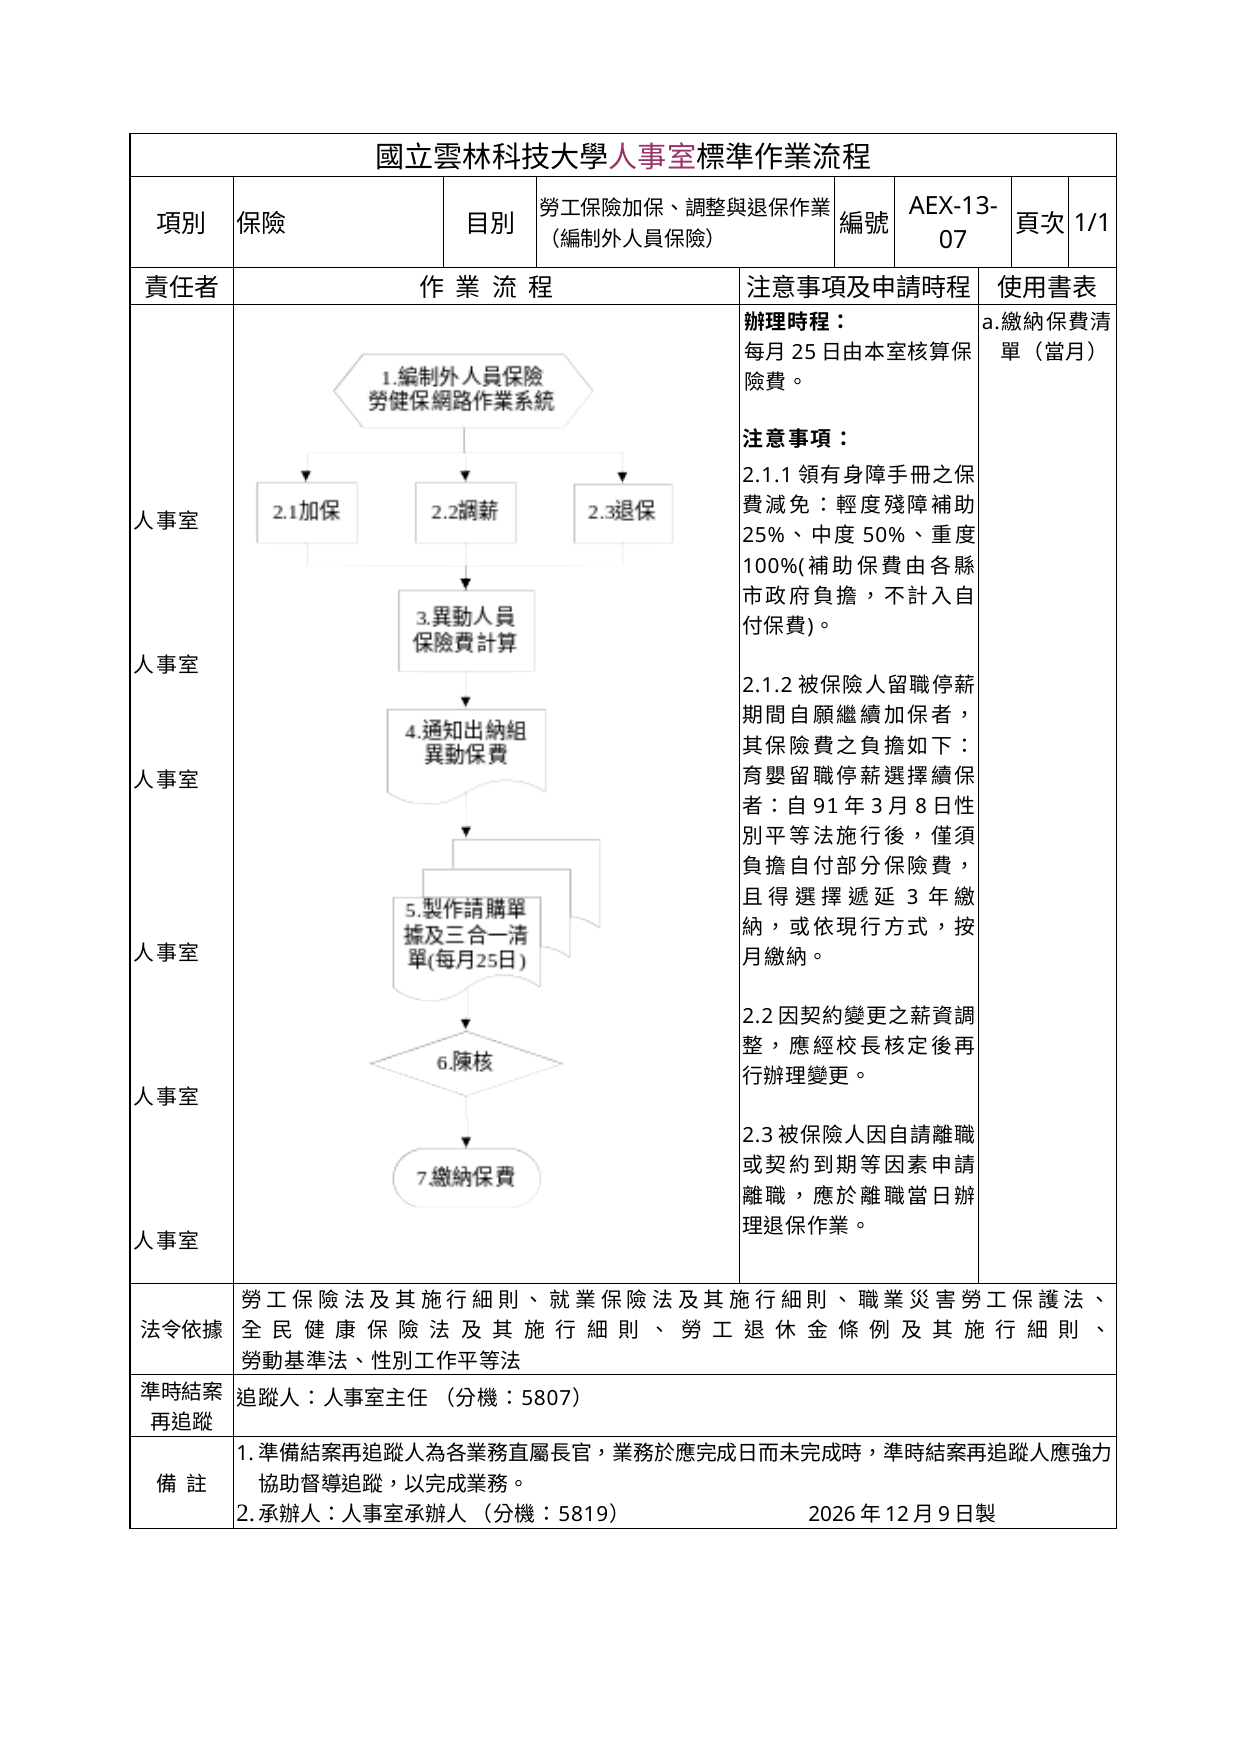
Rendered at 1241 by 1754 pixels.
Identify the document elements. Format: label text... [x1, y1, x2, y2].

table_cell AEX-13-07 [895, 177, 1011, 267]
table_cell 準時結案 再追蹤 [131, 1375, 233, 1436]
table_cell a.繳納保費清單（當月） [979, 305, 1116, 1282]
table_cell 備 註 [131, 1437, 233, 1527]
table_cell 頁次 [1012, 177, 1068, 267]
table_cell 辦理時程： 每月25日由本室核算保險費。 注意事項： 2.1.1領有身障手冊之保費減免：輕度殘障補助25%、中度50%、重度100%(補助保費由各縣市政府負擔，不計入自付保費)。 2.1.2被保險人留職停薪期間自願繼續加保者，其保險費之負擔如下：育嬰留職停薪選擇續保者：自91年3月8日性別平等法施行後，僅須負擔自付部分保險費，且得選擇遞延3年繳納，或依現行方式，按月繳納。 2.2因契約變更之薪資調整，應經校長核定後再行辦理變更。 2.3被保險人因自請離職或契約到期等因素申請離職，應於離職當日辦理退保作業。 [740, 305, 978, 1282]
table_cell 注意事項及申請時程 [740, 268, 978, 304]
table_header 國立雲林科技大學人事室標準作業流程 [131, 134, 1116, 176]
table_cell 保險 [234, 177, 443, 267]
table_cell 勞工保險法及其施行細則、就業保險法及其施行細則、職業災害勞工保護法、 全民健康保險法及其施行細則、勞工退休金條例及其施行細則、 勞動基準法、性別工作平等法 [234, 1284, 1116, 1374]
table_cell 準備結案再追蹤人為各業務直屬長官，業務於應完成日而未完成時，準時結案再追蹤人應強力協助督導追蹤，以完成業務。 承辦人：人事室承辦人 （分機：5819） 2023年3月17日製 [234, 1437, 1116, 1527]
table_cell 責任者 [131, 268, 233, 304]
table_cell 追蹤人：人事室主任 （分機：5807） [234, 1375, 1116, 1436]
table_cell 項別 [131, 177, 233, 267]
table_cell 使用書表 [979, 268, 1116, 304]
table_cell 編號 [835, 177, 894, 267]
table_cell 勞工保險加保、調整與退保作業 （編制外人員保險） [537, 177, 834, 267]
table_cell 目別 [444, 177, 536, 267]
table_cell 法令依據 [131, 1284, 233, 1374]
table_cell 作 業 流 程 [234, 268, 739, 304]
table_cell [234, 305, 739, 1282]
table_cell 1/1 [1069, 177, 1116, 267]
table_cell 人事室 人事室 人事室 人事室 人事室 人事室 [131, 305, 233, 1282]
